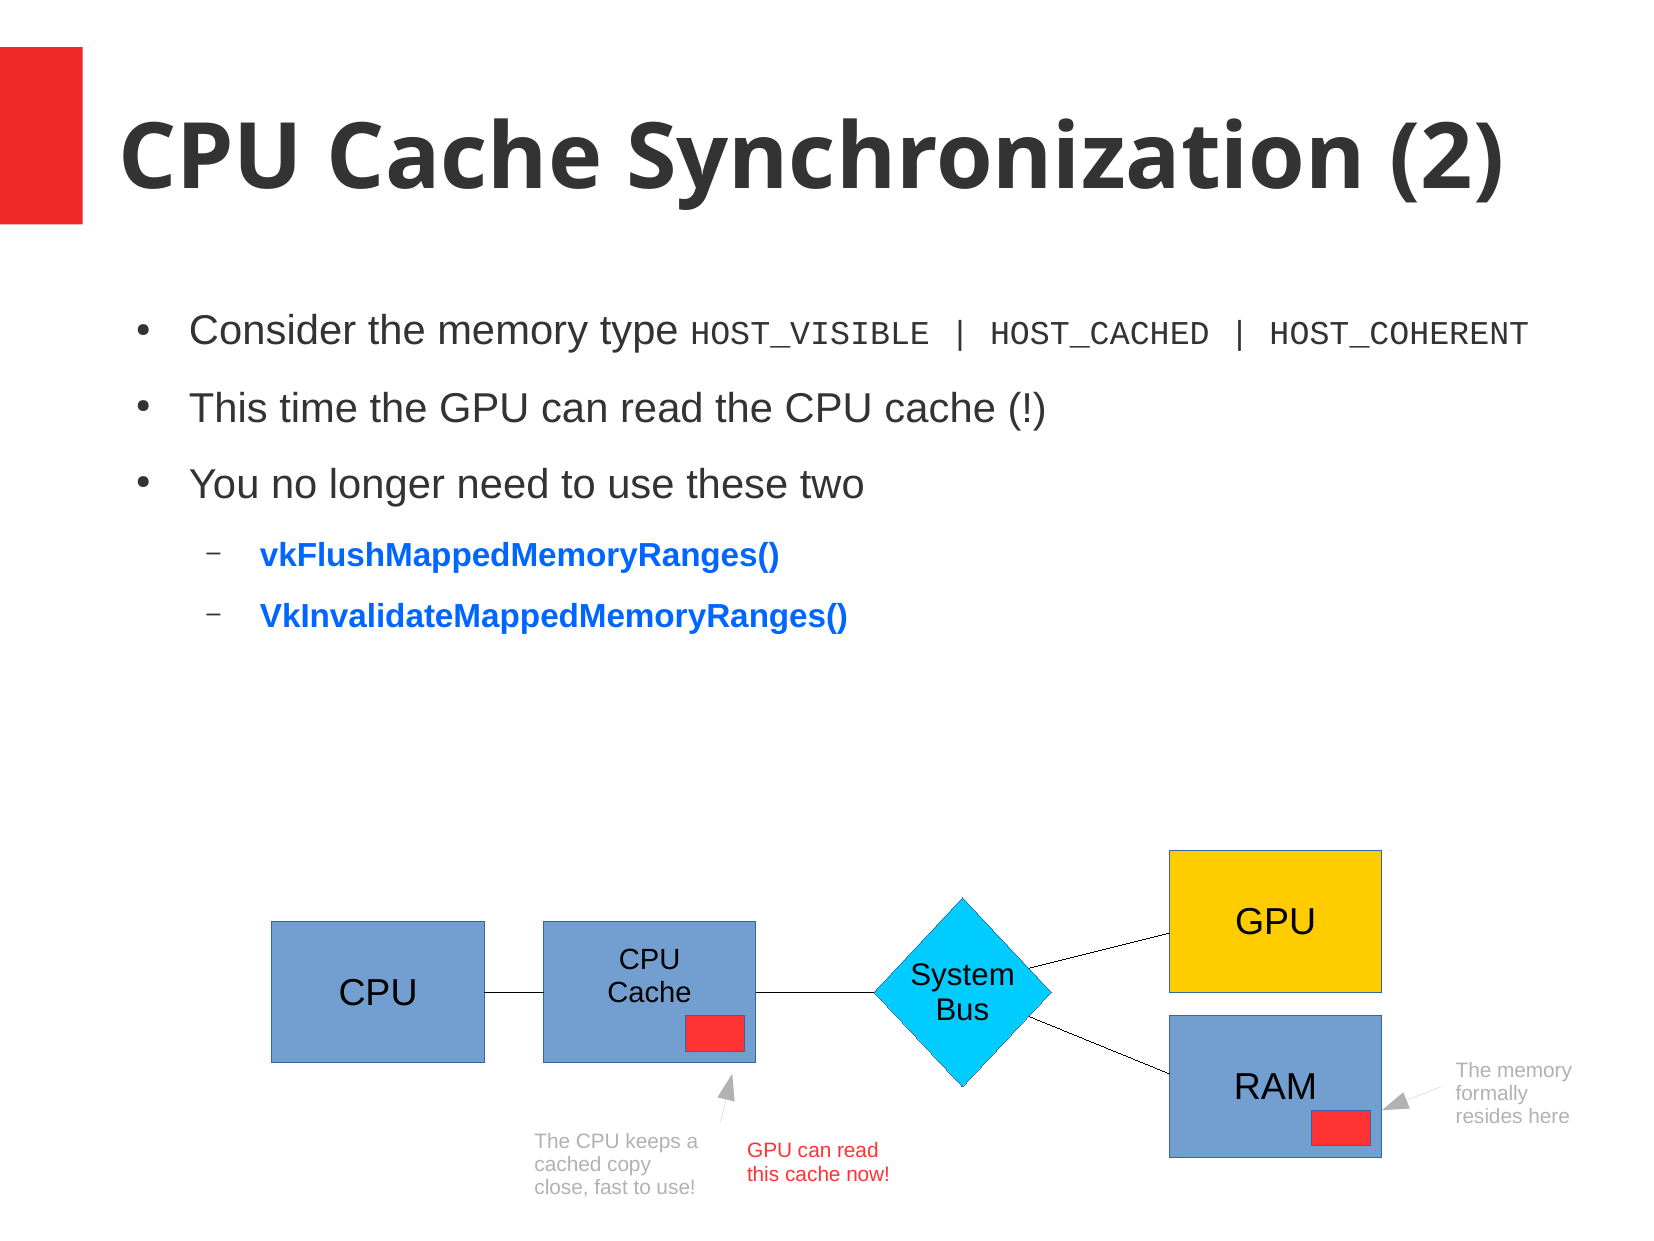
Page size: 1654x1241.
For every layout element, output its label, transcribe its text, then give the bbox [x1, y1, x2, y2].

text_box CPU [271, 921, 485, 1063]
text_box CPU Cache [543, 921, 756, 1063]
text_box [1311, 1110, 1371, 1146]
text_box GPU can read this cache now! [732, 1131, 910, 1193]
title CPU Cache Synchronization (2) [118, 49, 1571, 257]
text_box RAM [1169, 1015, 1382, 1158]
text_box System Bus [874, 897, 1052, 1087]
text_box The CPU keeps a cached copy close, fast to use! [519, 1122, 721, 1241]
text_box GPU [1169, 850, 1382, 993]
text_box [685, 1015, 745, 1052]
list Consider the memory type HOST_VISIBLE | HOST_CACHED | HOST_COHERENT This time the GPU can read the CPU cache (!) You no longer need to use these two vkFlushMappedMemoryRanges() VkInvalidateMappedMemoryRanges() [118, 307, 1583, 1074]
text_box The memory formally resides here [1440, 1051, 1619, 1136]
